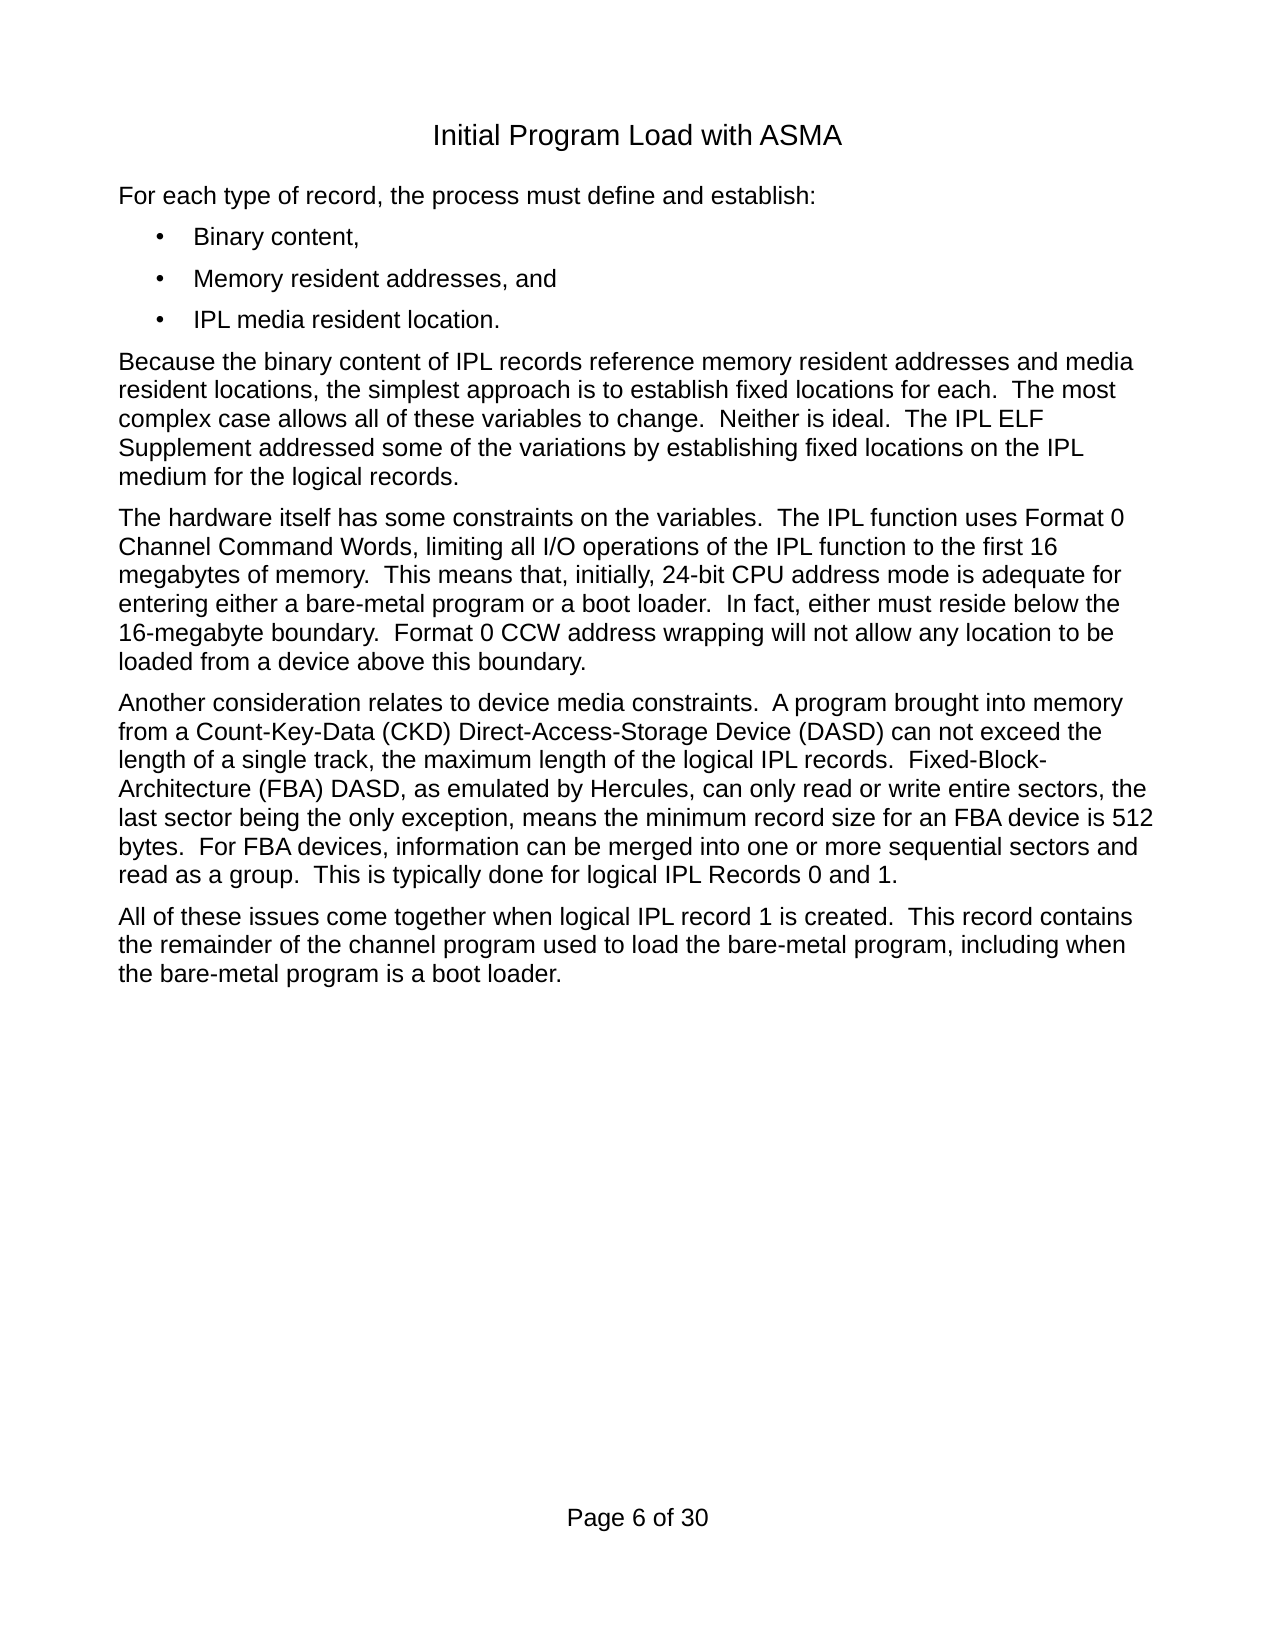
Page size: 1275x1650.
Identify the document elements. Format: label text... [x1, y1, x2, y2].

text Because the binary content of IPL records reference memory resident addresses and media resident locations, the simplest approach is to establish fixed locations for each. The most complex case allows all of these variables to change. Neither is ideal. The IPL ELF Supplement addressed some of the variations by establishing fixed locations on the IPL medium for the logical records. [118, 346, 1157, 490]
list Memory resident addresses, and [156, 264, 1157, 293]
text All of these issues come together when logical IPL record 1 is created. This record contains the remainder of the channel program used to load the bare-metal program, including when the bare-metal program is a boot loader. [118, 901, 1157, 988]
list Binary content, [156, 222, 1157, 251]
text For each type of record, the process must define and establish: [118, 181, 1157, 210]
text Another consideration relates to device media constraints. A program brought into memory from a Count-Key-Data (CKD) Direct-Access-Storage Device (DASD) can not exceed the length of a single track, the maximum length of the logical IPL records. Fixed-Block-Architecture (FBA) DASD, as emulated by Hercules, can only read or write entire sectors, the last sector being the only exception, means the minimum record size for an FBA device is 512 bytes. For FBA devices, information can be merged into one or more sequential sectors and read as a group. This is typically done for logical IPL Records 0 and 1. [118, 688, 1157, 889]
list IPL media resident location. [156, 305, 1157, 334]
text The hardware itself has some constraints on the variables. The IPL function uses Format 0 Channel Command Words, limiting all I/O operations of the IPL function to the first 16 megabytes of memory. This means that, initially, 24-bit CPU address mode is adequate for entering either a bare-metal program or a boot loader. In fact, either must reside below the 16-megabyte boundary. Format 0 CCW address wrapping will not allow any location to be loaded from a device above this boundary. [118, 503, 1157, 675]
